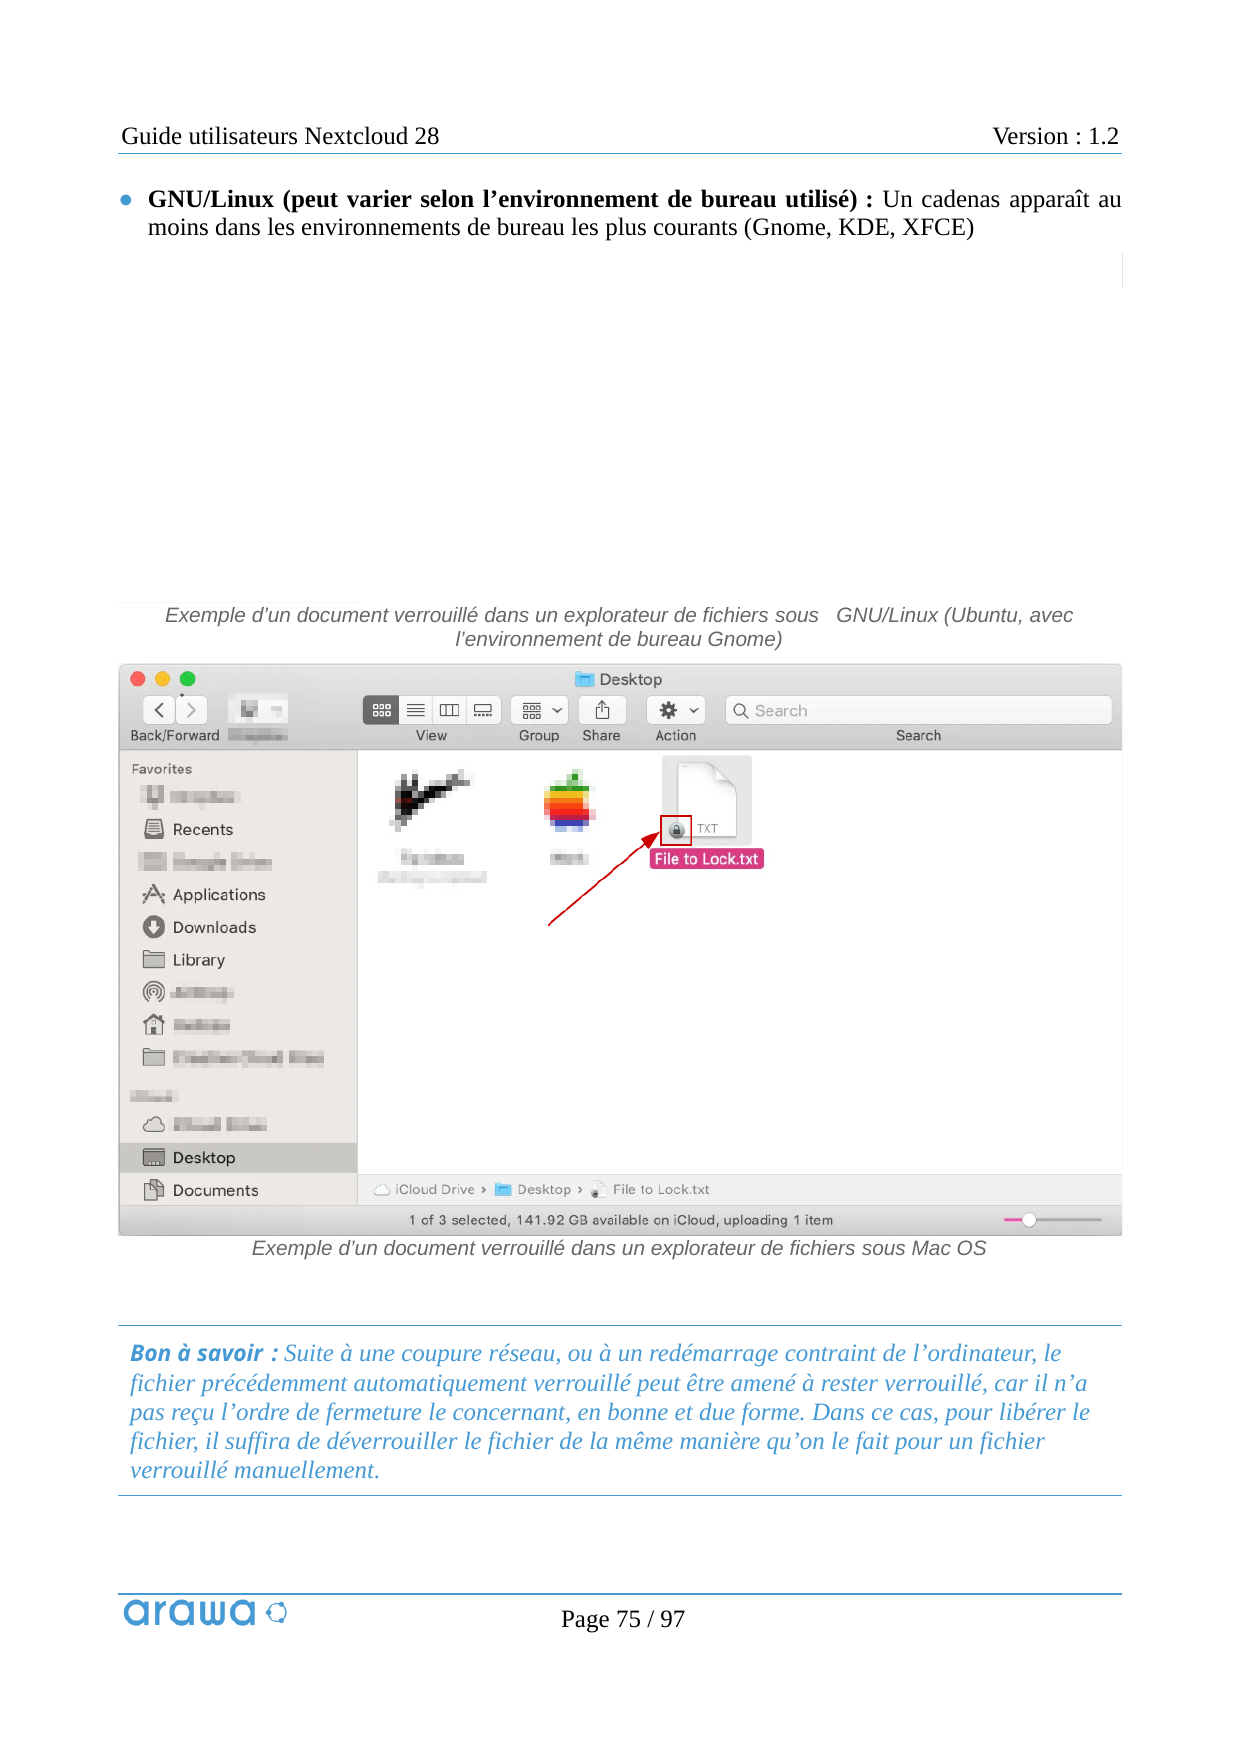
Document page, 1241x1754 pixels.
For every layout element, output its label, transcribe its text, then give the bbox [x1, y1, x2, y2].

picture [121, 1597, 290, 1628]
text Exemple d’un document verrouillé dans un explorateur de fichiers sous GNU/Linux (Ubuntu, avec l’environnement de bureau Gnome) [118, 603, 1122, 651]
text Bon à savoir : Suite à une coupure réseau, ou à un redémarrage contraint de l’ordinateur, le fichier précédemment automatiquement verrouillé peut être amené à rester verrouillé, car il n’a pas reçu l’ordre de fermeture le concernant, en bonne et due forme. Dans ce cas, pour libérer le fichier, il suffira de déverrouiller le fichier de la même manière qu’on le fait pour un fichier verrouillé manuellement. [118, 1326, 1122, 1495]
list GNU/Linux (peut varier selon l’environnement de bureau utilisé) : Un cadenas apparaît au moins dans les environnements de bureau les plus courants (Gnome, KDE, XFCE) [118, 184, 1122, 241]
text [118, 253, 1122, 602]
text Exemple d’un document verrouillé dans un explorateur de fichiers sous Mac OS [118, 1236, 1122, 1259]
picture [118, 663, 1123, 1236]
picture [118, 253, 1123, 603]
